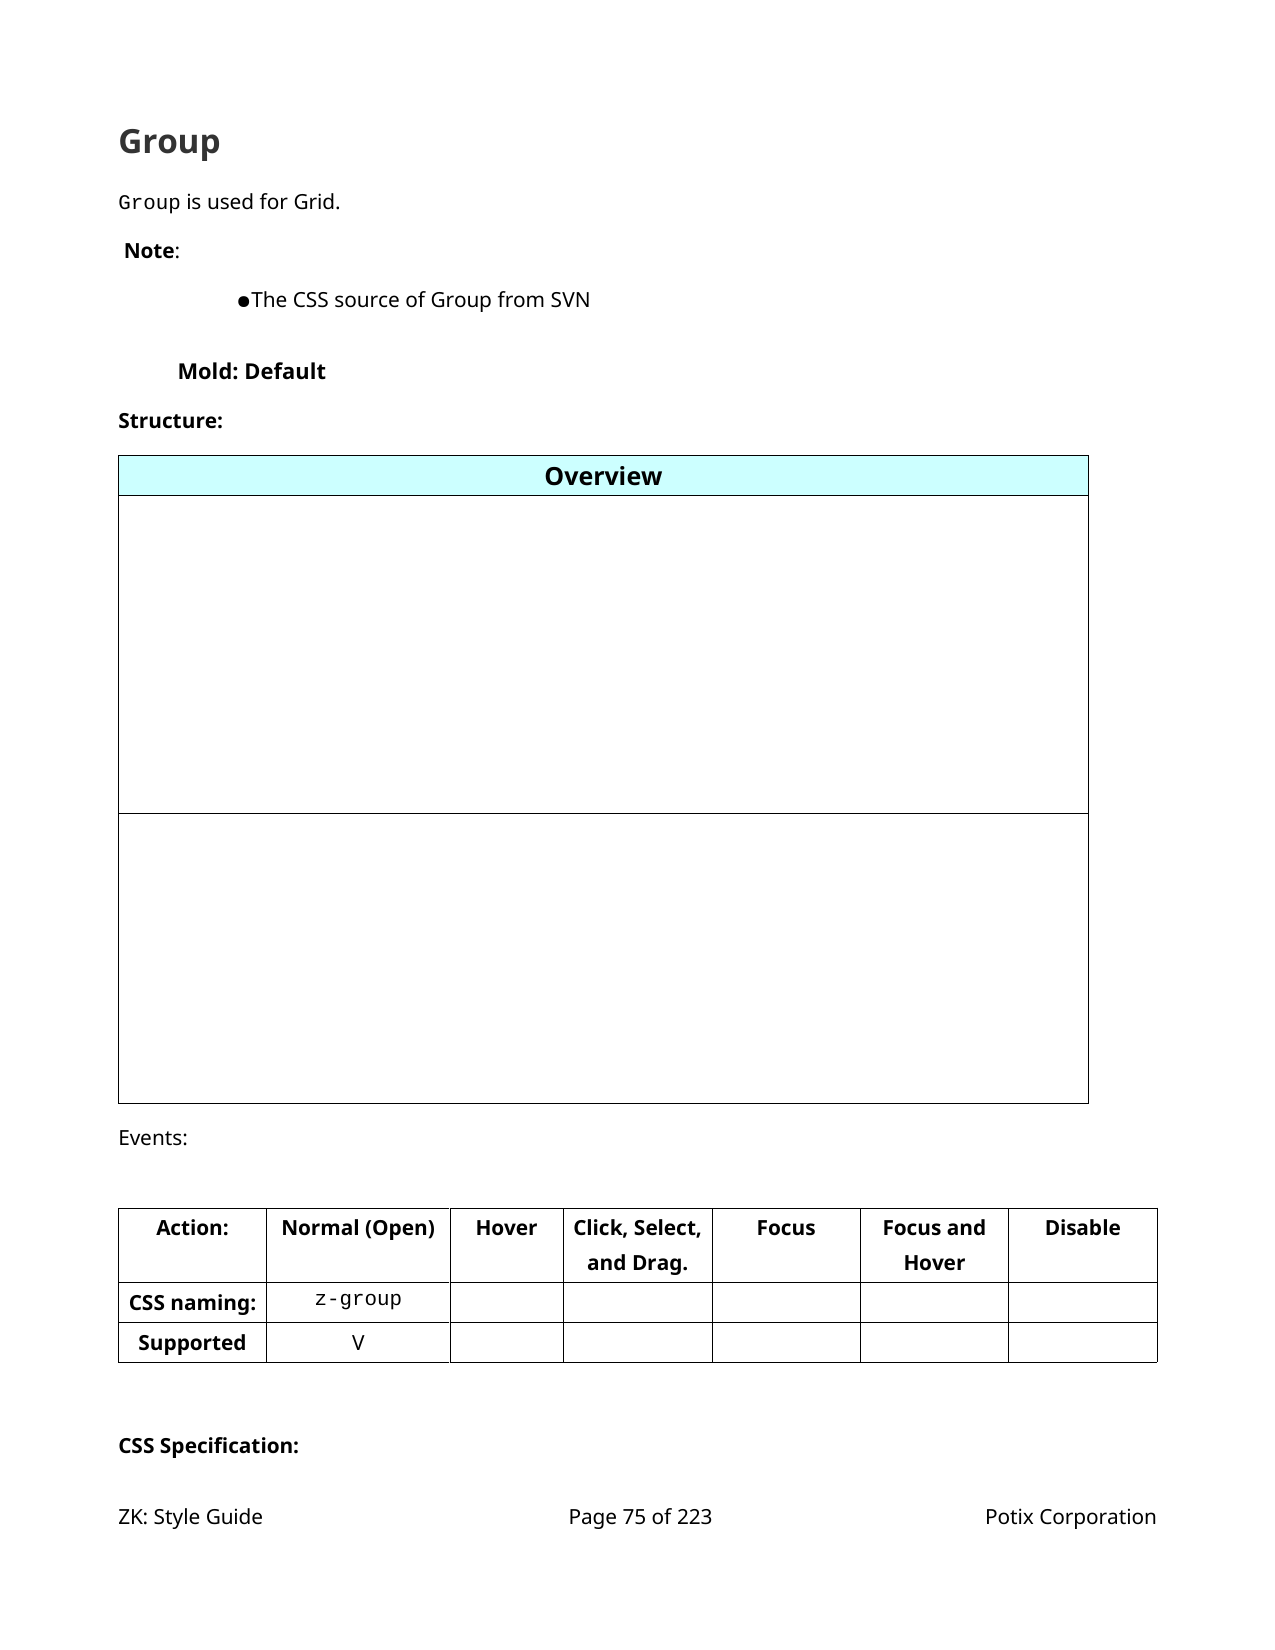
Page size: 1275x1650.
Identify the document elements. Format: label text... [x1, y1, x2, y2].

table_cell Supported [119, 1323, 266, 1362]
table_cell [451, 1323, 563, 1362]
table_cell [861, 1283, 1008, 1322]
table_cell [119, 496, 1088, 813]
table_cell [861, 1323, 1008, 1362]
table_cell [1009, 1283, 1157, 1322]
table_cell [713, 1283, 860, 1322]
table_header Action: [119, 1209, 266, 1282]
list The CSS source of Group from SVN [236, 285, 1157, 313]
table_header Normal (Open) [267, 1209, 449, 1282]
table_cell [713, 1323, 860, 1362]
table_cell [451, 1283, 563, 1322]
table_cell V [267, 1323, 449, 1362]
subtitle Group [118, 118, 1157, 163]
table_header Focus [713, 1209, 860, 1282]
table_header Disable [1009, 1209, 1157, 1282]
subtitle Mold: Default [177, 356, 1157, 386]
text Group is used for Grid. [118, 187, 1157, 216]
table_cell z-group [267, 1283, 449, 1322]
text Structure: [118, 406, 1157, 434]
text Note: [118, 236, 1157, 264]
table_cell [564, 1323, 712, 1362]
table_cell [1009, 1323, 1157, 1362]
table_header Focus and Hover [861, 1209, 1008, 1282]
table_cell [564, 1283, 712, 1322]
table_cell [119, 814, 1088, 1103]
table_header Click, Select, and Drag. [564, 1209, 712, 1282]
text Events: [118, 1123, 1157, 1187]
table_cell CSS naming: [119, 1283, 266, 1322]
table_header Overview [119, 456, 1088, 495]
text CSS Specification: [118, 1432, 1157, 1460]
table_header Hover [451, 1209, 563, 1282]
